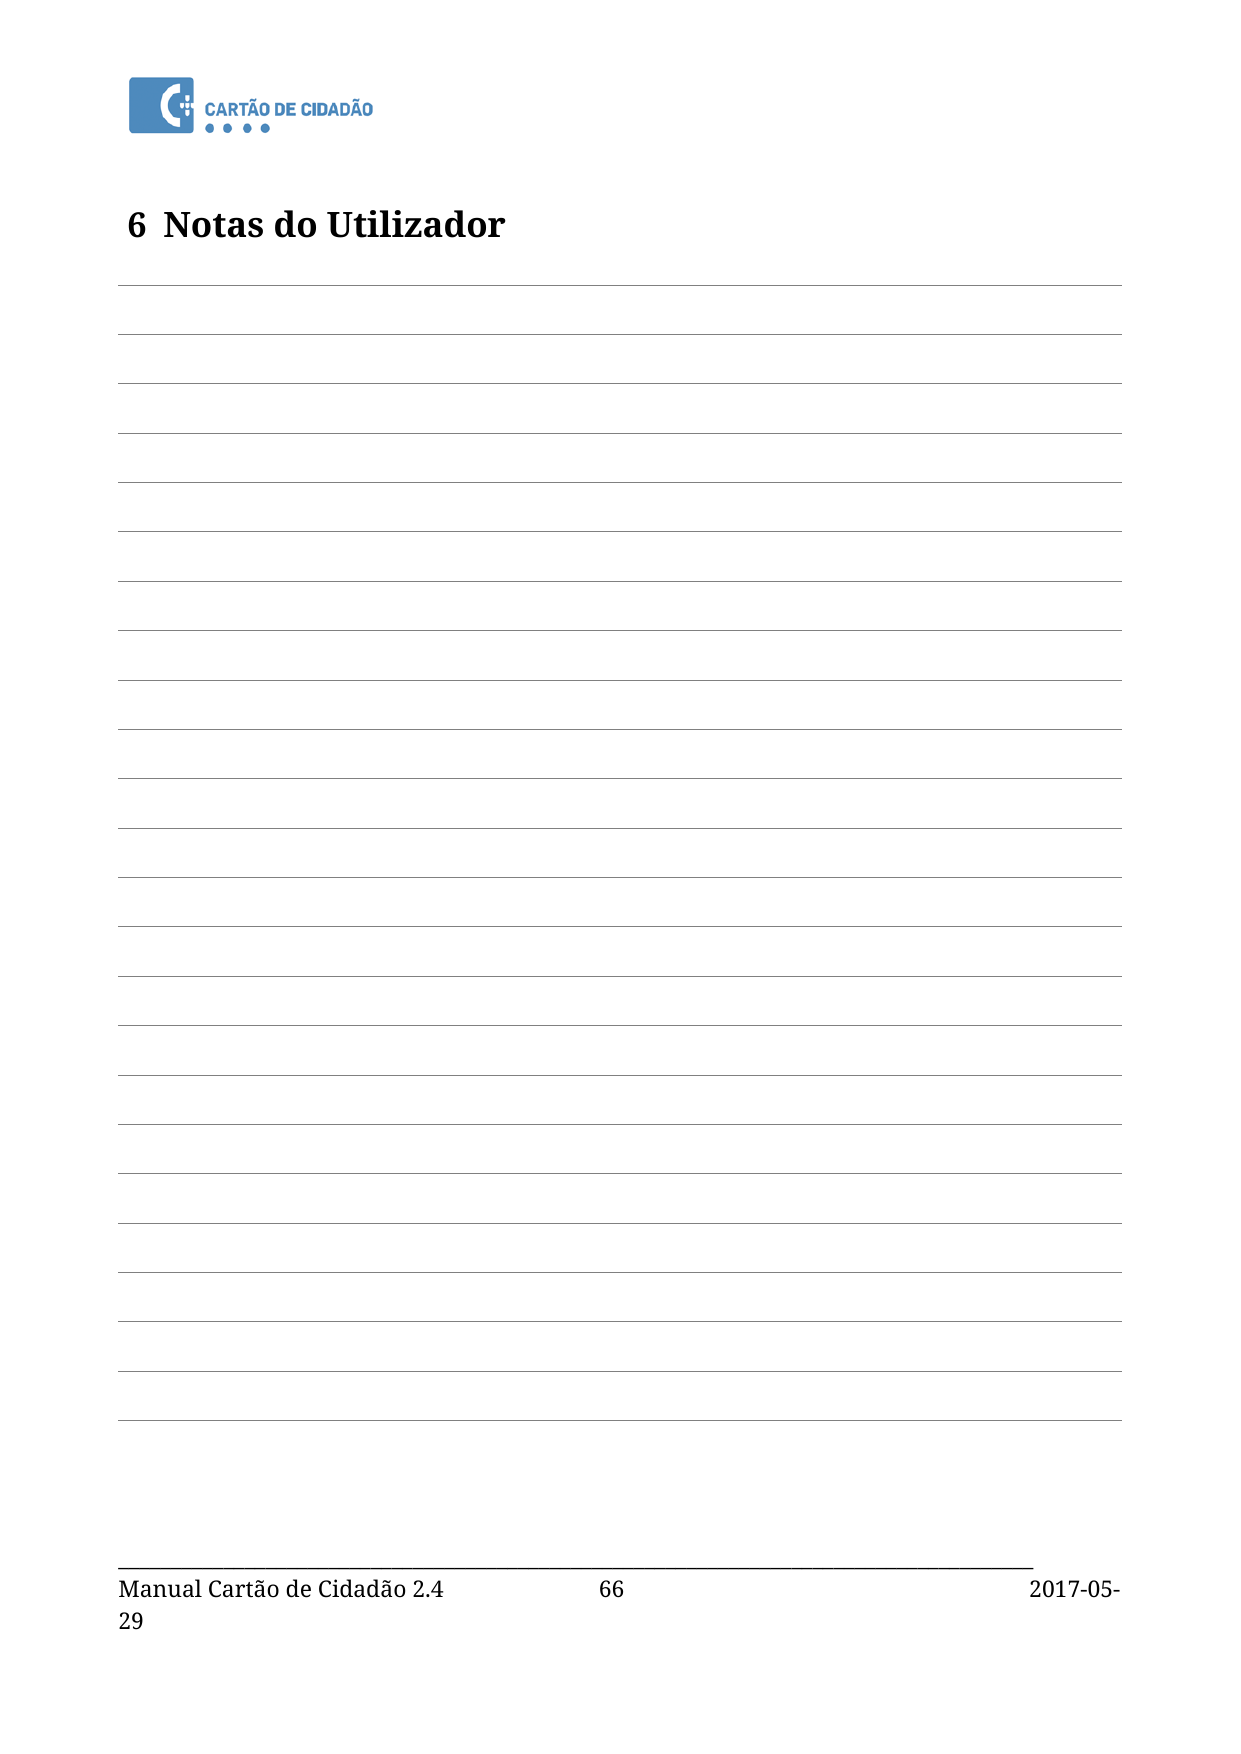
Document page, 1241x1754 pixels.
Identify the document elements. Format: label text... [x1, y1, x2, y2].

picture [126, 71, 419, 141]
subtitle Notas do Utilizador [118, 200, 1122, 248]
